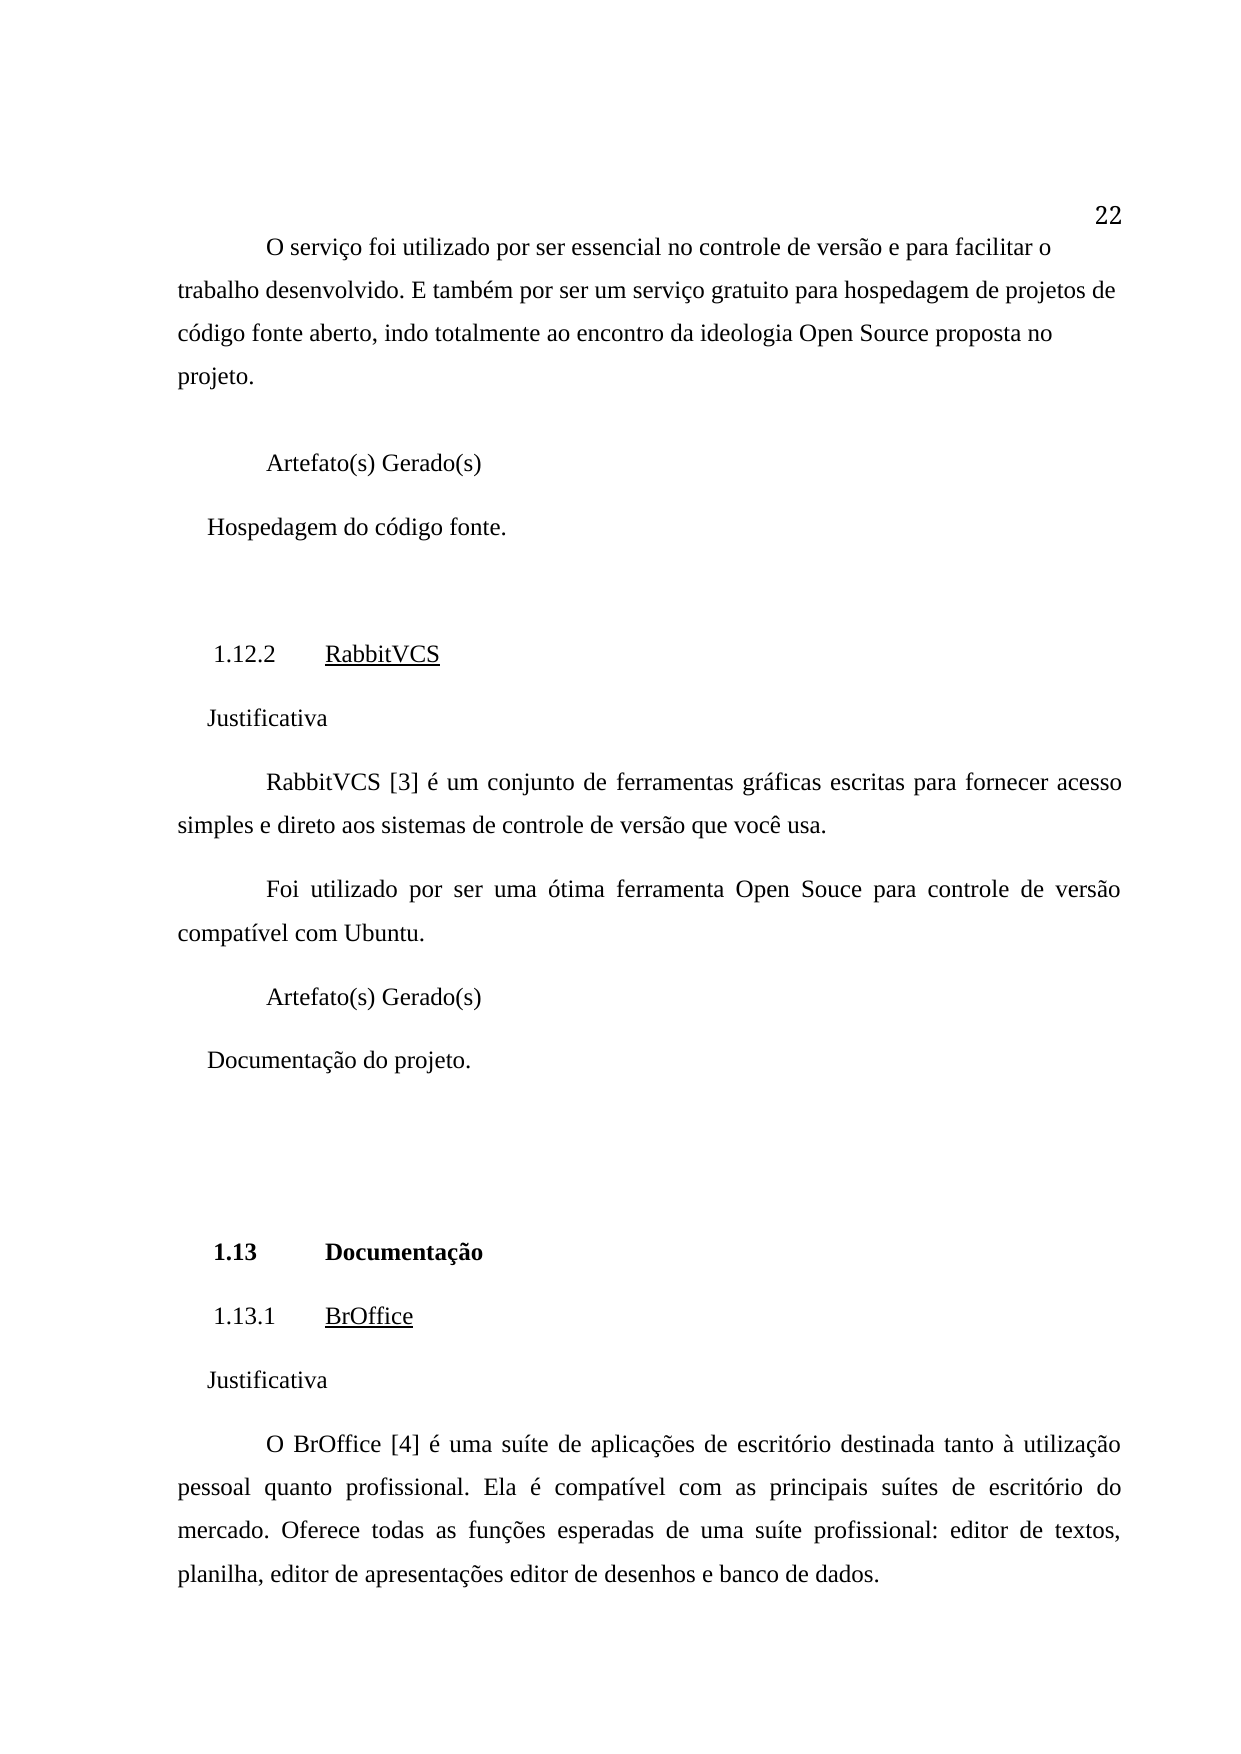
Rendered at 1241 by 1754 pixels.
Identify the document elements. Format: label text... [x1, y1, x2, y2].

subtitle RabbitVCS [207, 639, 1122, 668]
subtitle BrOffice [207, 1301, 1122, 1330]
text Justificativa [207, 703, 1122, 732]
text Foi utilizado por ser uma ótima ferramenta Open Souce para controle de versão compatível com Ubuntu. [177, 874, 1122, 946]
text RabbitVCS [3] é um conjunto de ferramentas gráficas escritas para fornecer acesso simples e direto aos sistemas de controle de versão que você usa. [177, 767, 1122, 839]
text Artefato(s) Gerado(s) [177, 982, 1122, 1010]
text Justificativa [207, 1365, 1122, 1394]
text Artefato(s) Gerado(s) [177, 448, 1122, 476]
text Hospedagem do código fonte. [207, 512, 1122, 540]
text O serviço foi utilizado por ser essencial no controle de versão e para facilitar o trabalho desenvolvido. E também por ser um serviço gratuito para hospedagem de projetos de código fonte aberto, indo totalmente ao encontro da ideologia Open Source proposta no projeto. [177, 232, 1122, 390]
text O BrOffice [4] é uma suíte de aplicações de escritório destinada tanto à utilização pessoal quanto profissional. Ela é compatível com as principais suítes de escritório do mercado. Oferece todas as funções esperadas de uma suíte profissional: editor de textos, planilha, editor de apresentações editor de desenhos e banco de dados. [177, 1429, 1122, 1587]
text Documentação do projeto. [207, 1046, 1122, 1074]
subtitle Documentação [207, 1237, 1122, 1266]
